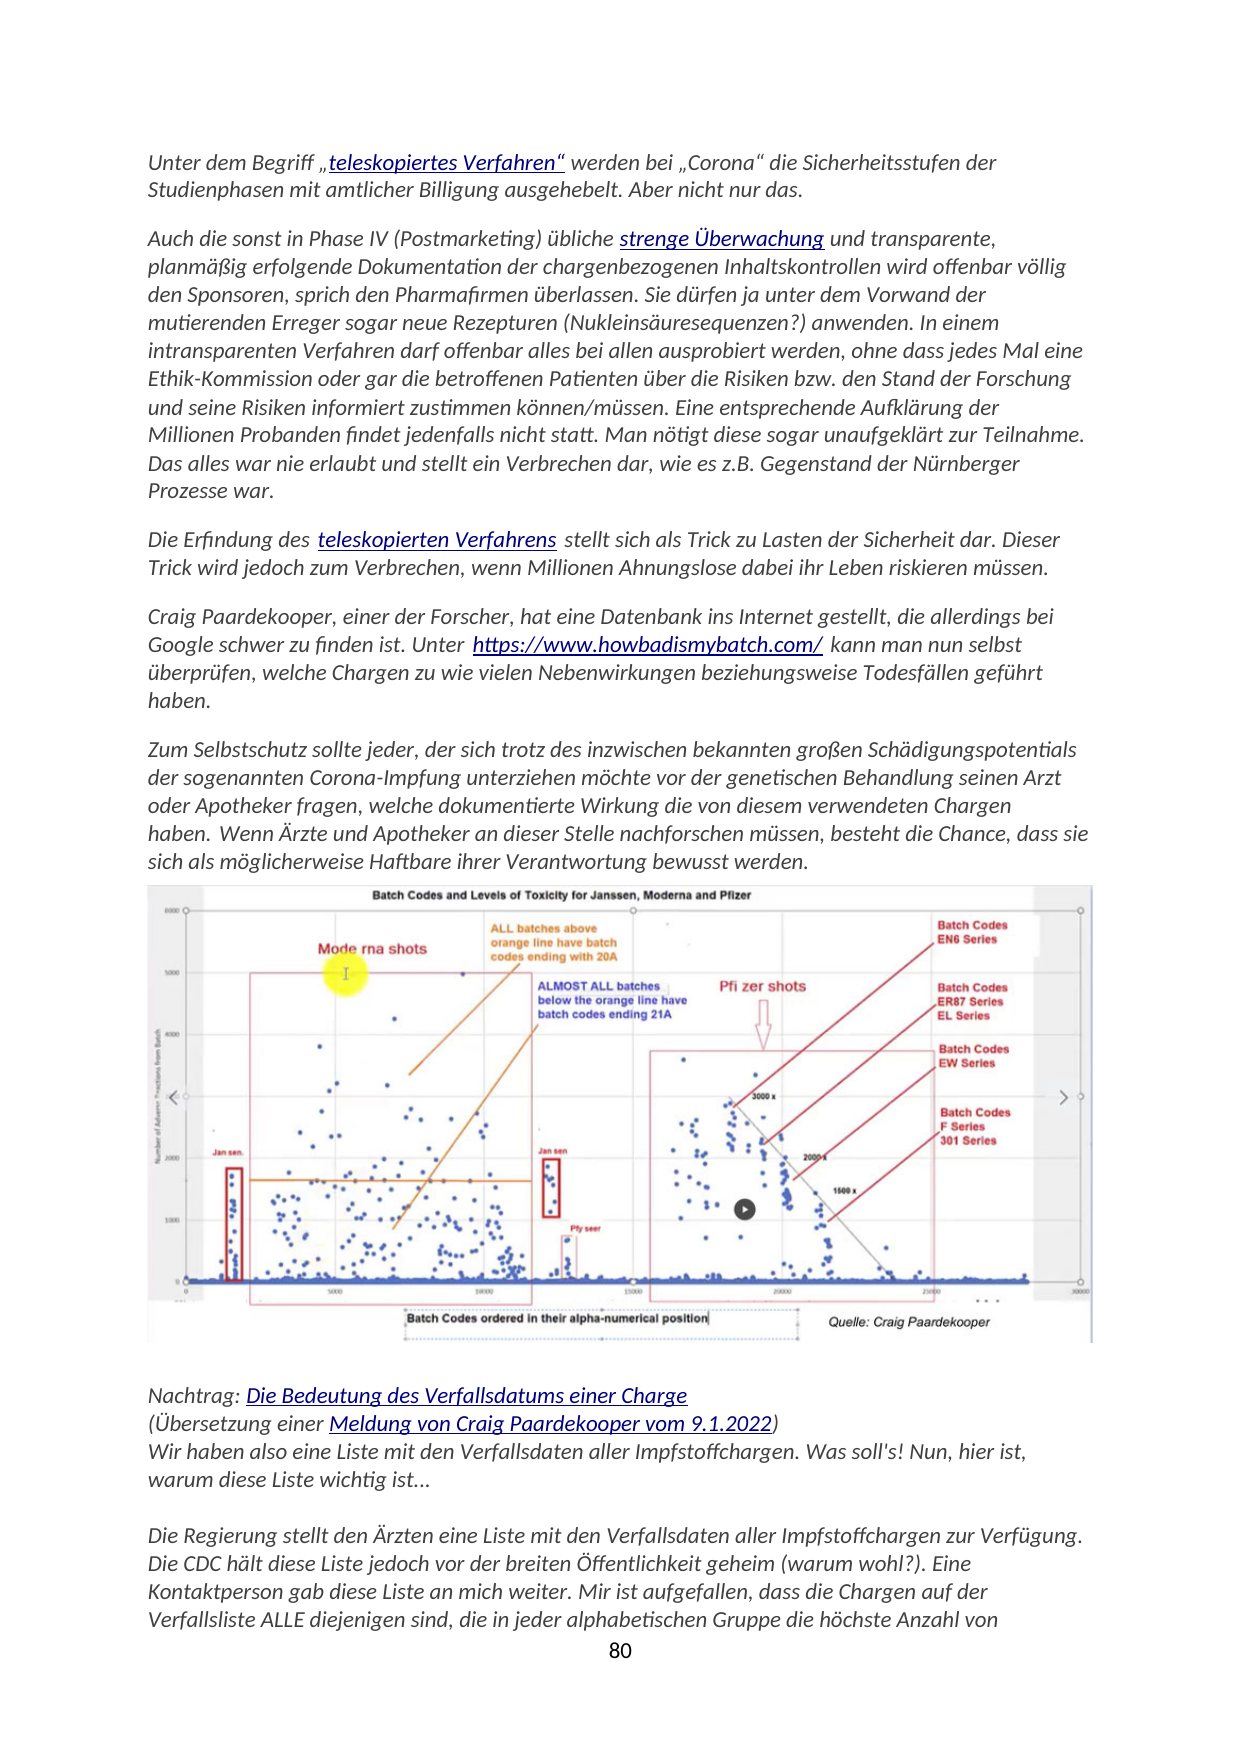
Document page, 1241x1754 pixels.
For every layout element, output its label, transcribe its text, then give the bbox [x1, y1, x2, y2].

text Auch die sonst in Phase IV (Postmarketing) übliche strenge Überwachung und transparente, planmäßig erfolgende Dokumentation der chargenbezogenen Inhaltskontrollen wird offenbar völlig den Sponsoren, sprich den Pharmafirmen überlassen. Sie dürfen ja unter dem Vorwand der mutierenden Erreger sogar neue Rezepturen (Nukleinsäuresequenzen?) anwenden. In einem intransparenten Verfahren darf offenbar alles bei allen ausprobiert werden, ohne dass jedes Mal eine Ethik-Kommission oder gar die betroffenen Patienten über die Risiken bzw. den Stand der Forschung und seine Risiken informiert zustimmen können/müssen. Eine entsprechende Aufklärung der Millionen Probanden findet jedenfalls nicht statt. Man nötigt diese sogar unaufgeklärt zur Teilnahme. Das alles war nie erlaubt und stellt ein Verbrechen dar, wie es z.B. Gegenstand der Nürnberger Prozesse war. [148, 224, 1093, 505]
text Unter dem Begriff „teleskopiertes Verfahren“ werden bei „Corona“ die Sicherheitsstufen der Studienphasen mit amtlicher Billigung ausgehebelt. Aber nicht nur das. [148, 148, 1093, 204]
text Zum Selbstschutz sollte jeder, der sich trotz des inzwischen bekannten großen Schädigungspotentials der sogenannten Corona-Impfung unterziehen möchte vor der genetischen Behandlung seinen Arzt oder Apotheker fragen, welche dokumentierte Wirkung die von diesem verwendeten Chargen haben. Wenn Ärzte und Apotheker an dieser Stelle nachforschen müssen, besteht die Chance, dass sie sich als möglicherweise Haftbare ihrer Verantwortung bewusst werden. [148, 735, 1093, 875]
text Die Erfindung des teleskopierten Verfahrens stellt sich als Trick zu Lasten der Sicherheit dar. Dieser Trick wird jedoch zum Verbrechen, wenn Millionen Ahnungslose dabei ihr Leben riskieren müssen. [148, 526, 1093, 582]
text Nachtrag: Die Bedeutung des Verfallsdatums einer Charge (Übersetzung einer Meldung von Craig Paardekooper vom 9.1.2022) Wir haben also eine Liste mit den Verfallsdaten aller Impfstoffchargen. Was soll's! Nun, hier ist, warum diese Liste wichtig ist... Die Regierung stellt den Ärzten eine Liste mit den Verfallsdaten aller Impfstoffchargen zur Verfügung. Die CDC hält diese Liste jedoch vor der breiten Öffentlichkeit geheim (warum wohl?). Eine Kontaktperson gab diese Liste an mich weiter. Mir ist aufgefallen, dass die Chargen auf der Verfallsliste ALLE diejenigen sind, die in jeder alphabetischen Gruppe die höchste Anzahl von [148, 1353, 1093, 1633]
text Craig Paardekooper, einer der Forscher, hat eine Datenbank ins Internet gestellt, die allerdings bei Google schwer zu finden ist. Unter https://www.howbadismybatch.com/ kann man nun selbst überprüfen, welche Chargen zu wie vielen Nebenwirkungen beziehungsweise Todesfällen geführt haben. [148, 602, 1093, 714]
